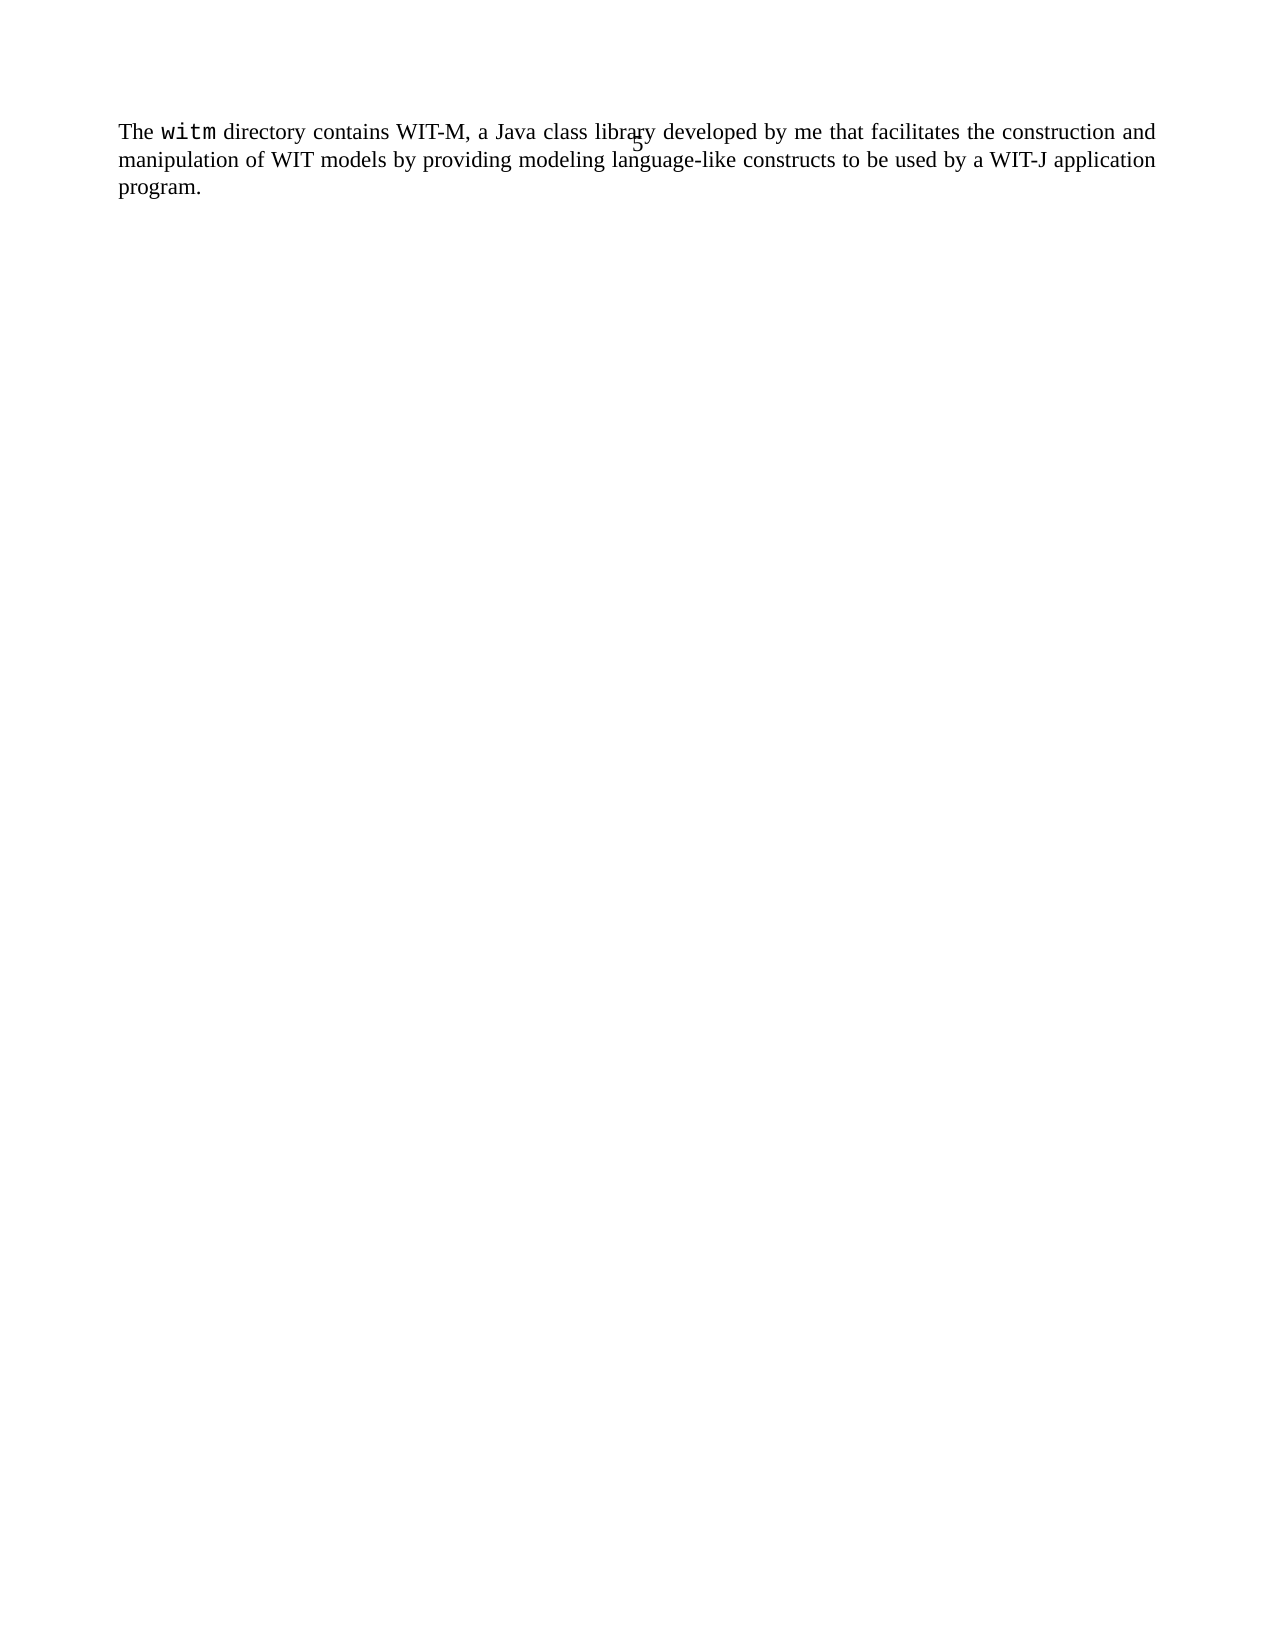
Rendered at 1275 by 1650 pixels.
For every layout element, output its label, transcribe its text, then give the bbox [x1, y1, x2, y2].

text The witm directory contains WIT-M, a Java class library developed by me that facilitates the construction and manipulation of WIT models by providing modeling language-like constructs to be used by a WIT-J application program. [118, 118, 1157, 199]
